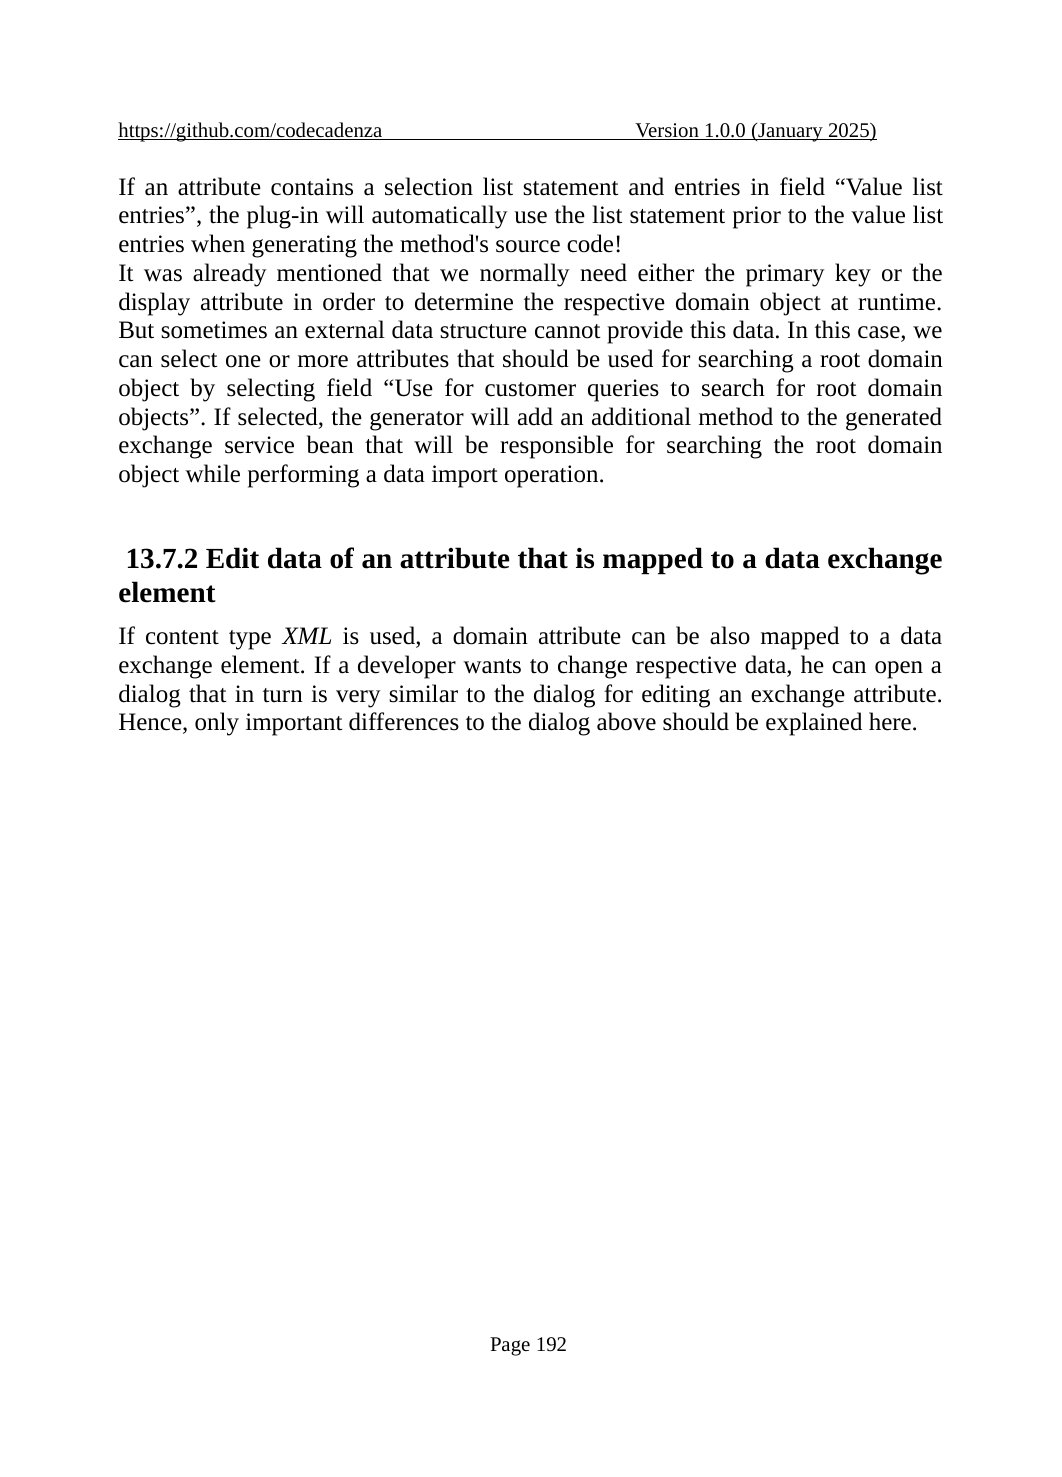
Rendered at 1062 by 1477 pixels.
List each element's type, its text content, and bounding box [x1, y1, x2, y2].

subtitle Edit data of an attribute that is mapped to a data exchange element [118, 542, 944, 609]
text If content type XML is used, a domain attribute can be also mapped to a data exchange element. If a developer wants to change respective data, he can open a dialog that in turn is very similar to the dialog for editing an exchange attribute. Hence, only important differences to the dialog above should be explained here. [118, 621, 944, 736]
text It was already mentioned that we normally need either the primary key or the display attribute in order to determine the respective domain object at runtime. But sometimes an external data structure cannot provide this data. In this case, we can select one or more attributes that should be used for searching a root domain object by selecting field “Use for customer queries to search for root domain objects”. If selected, the generator will add an additional method to the generated exchange service bean that will be responsible for searching the root domain object while performing a data import operation. [118, 258, 944, 488]
text If an attribute contains a selection list statement and entries in field “Value list entries”, the plug-in will automatically use the list statement prior to the value list entries when generating the method's source code! [118, 172, 944, 258]
